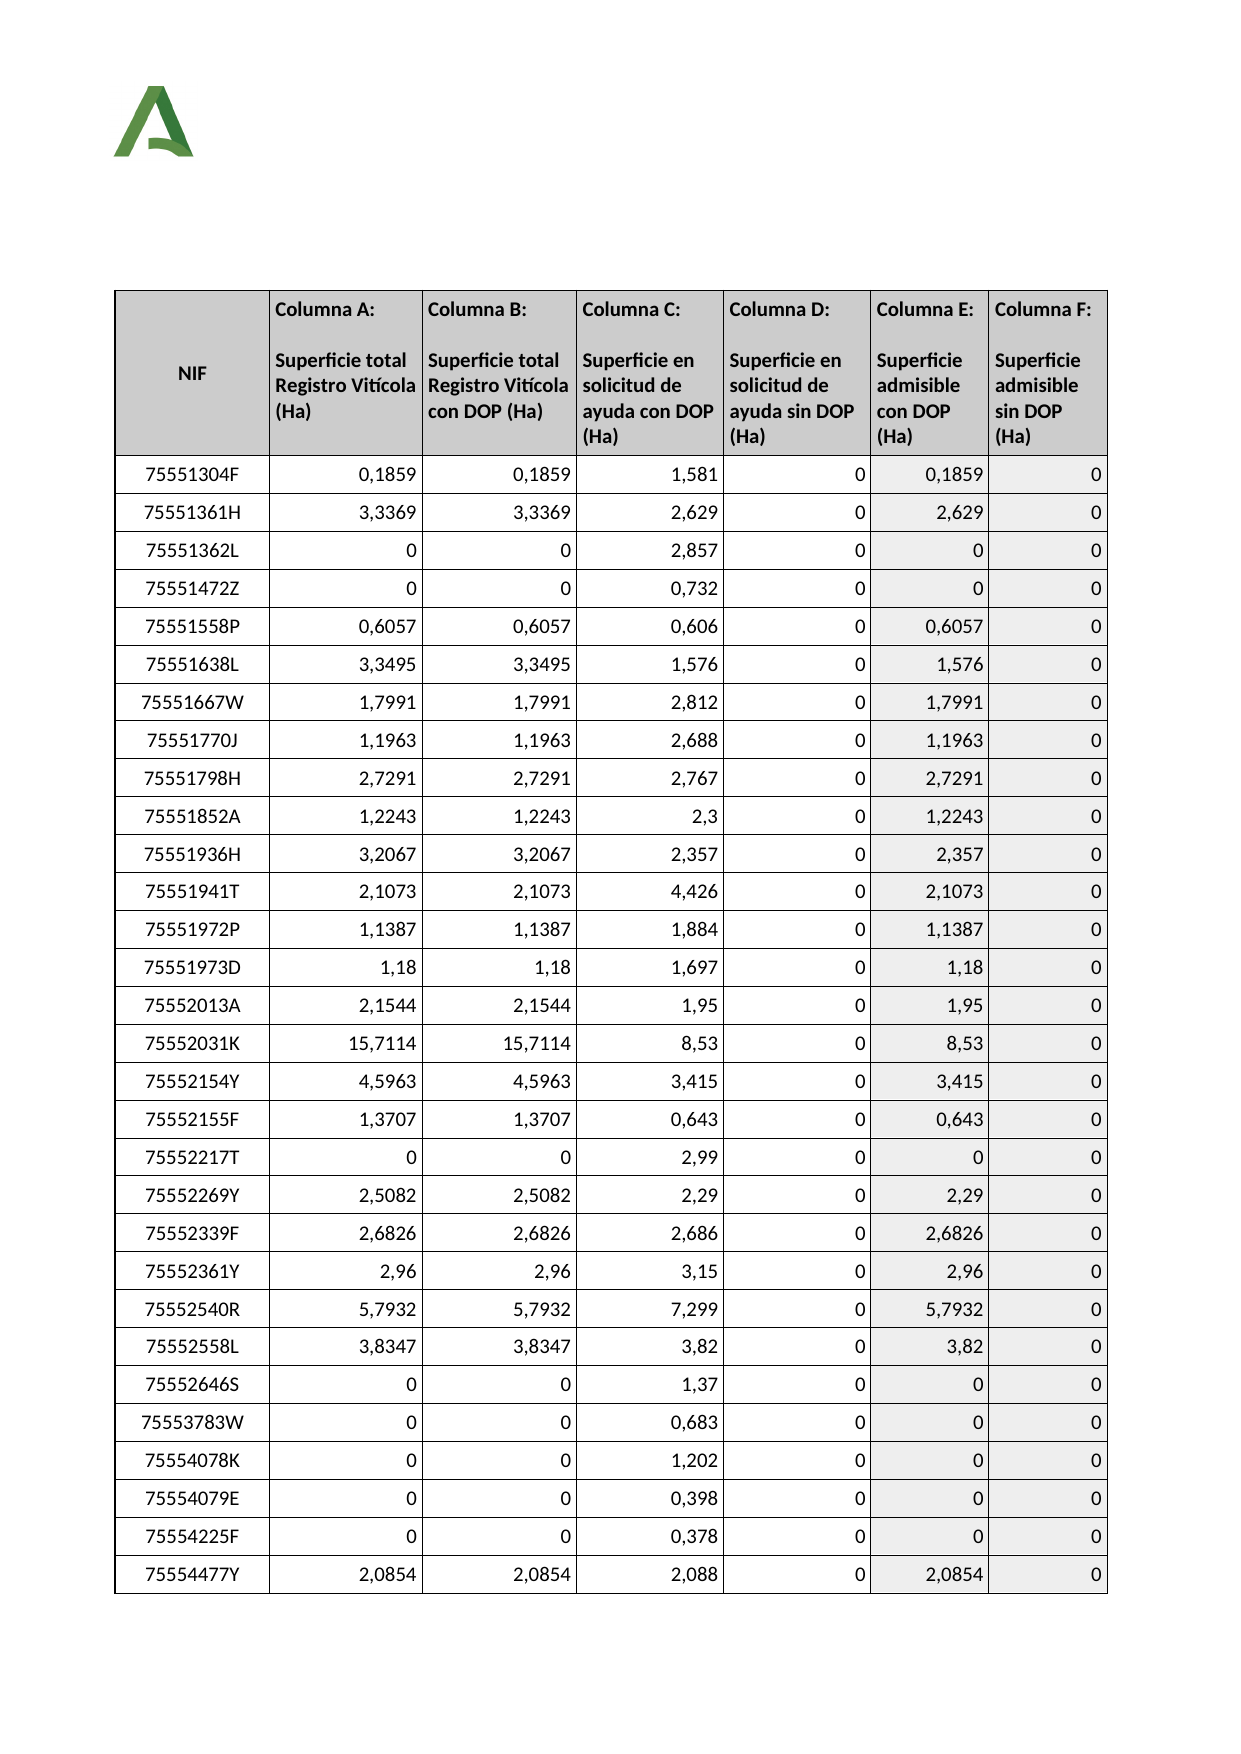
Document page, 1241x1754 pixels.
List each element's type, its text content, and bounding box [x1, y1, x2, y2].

table_cell 0 [423, 1442, 576, 1479]
table_cell 0 [724, 1214, 870, 1251]
table_cell 1,2243 [270, 797, 422, 834]
table_cell 0 [989, 1214, 1107, 1251]
table_cell 0 [989, 456, 1107, 493]
table_cell 0 [989, 987, 1107, 1024]
table_cell 2,1073 [423, 873, 576, 910]
table_cell 0 [989, 1556, 1107, 1592]
table_cell 0 [270, 532, 422, 569]
table_cell 1,1387 [270, 911, 422, 948]
table_cell 75551936H [116, 835, 269, 872]
table_cell 2,812 [577, 684, 723, 720]
table_cell 0 [423, 570, 576, 607]
table_cell 0 [989, 949, 1107, 986]
table_cell 1,202 [577, 1442, 723, 1479]
picture [109, 81, 198, 161]
table_cell 2,0854 [270, 1556, 422, 1592]
table_cell 1,2243 [423, 797, 576, 834]
table_cell 2,6826 [423, 1214, 576, 1251]
table_cell 0 [989, 1366, 1107, 1403]
table_cell 0 [724, 1290, 870, 1327]
table_cell 1,1387 [871, 911, 988, 948]
table_cell 2,629 [871, 494, 988, 531]
table_cell 2,96 [270, 1252, 422, 1289]
table_cell 2,3 [577, 797, 723, 834]
table_cell 0 [989, 759, 1107, 796]
table_cell 1,2243 [871, 797, 988, 834]
table_cell 15,7114 [423, 1025, 576, 1062]
table_cell 1,1963 [270, 721, 422, 758]
table_cell 1,95 [871, 987, 988, 1024]
table_cell 0 [989, 1252, 1107, 1289]
table_cell 0 [989, 1290, 1107, 1327]
table_cell 0,1859 [270, 456, 422, 493]
table_cell 75551558P [116, 608, 269, 644]
table_cell 75552217T [116, 1139, 269, 1175]
table_cell 0 [423, 1139, 576, 1175]
table_cell 0 [989, 1101, 1107, 1137]
table_cell 1,37 [577, 1366, 723, 1403]
table_cell 2,088 [577, 1556, 723, 1592]
table_header Columna C: Superficie en solicitud de ayuda con DOP (Ha) [577, 291, 723, 455]
table_cell 0 [724, 1556, 870, 1592]
table_cell 2,357 [871, 835, 988, 872]
table_cell 1,7991 [270, 684, 422, 720]
table_cell 75552361Y [116, 1252, 269, 1289]
table_cell 0 [724, 835, 870, 872]
table_cell 1,576 [871, 646, 988, 682]
table_cell 75554079E [116, 1480, 269, 1517]
table_cell 0 [871, 1442, 988, 1479]
table_cell 0 [423, 1480, 576, 1517]
table_cell 0 [989, 1176, 1107, 1213]
table_cell 0 [724, 1063, 870, 1099]
table_cell 0 [989, 1404, 1107, 1441]
table_cell 0 [724, 646, 870, 682]
table_cell 0 [989, 532, 1107, 569]
table_cell 0 [724, 911, 870, 948]
table_cell 5,7932 [423, 1290, 576, 1327]
table_cell 15,7114 [270, 1025, 422, 1062]
table_cell 0 [270, 1518, 422, 1554]
table_cell 1,1963 [871, 721, 988, 758]
table_cell 3,3369 [423, 494, 576, 531]
table_cell 0 [989, 1518, 1107, 1554]
table_cell 3,15 [577, 1252, 723, 1289]
table_cell 0,1859 [871, 456, 988, 493]
table_cell 75551798H [116, 759, 269, 796]
table_cell 2,857 [577, 532, 723, 569]
table_cell 0 [989, 1063, 1107, 1099]
table_cell 0 [724, 1404, 870, 1441]
table_cell 75551304F [116, 456, 269, 493]
table_cell 0 [724, 684, 870, 720]
table_cell 0 [989, 570, 1107, 607]
table_cell 0 [423, 1404, 576, 1441]
table_cell 0 [871, 1480, 988, 1517]
table_cell 0,643 [577, 1101, 723, 1137]
table_cell 1,95 [577, 987, 723, 1024]
table_cell 2,0854 [423, 1556, 576, 1592]
table_cell 75552154Y [116, 1063, 269, 1099]
table_cell 0 [724, 456, 870, 493]
table_cell 0 [989, 494, 1107, 531]
table_cell 2,29 [871, 1176, 988, 1213]
table_cell 0 [270, 1139, 422, 1175]
table_cell 0 [724, 1252, 870, 1289]
table_cell 0 [724, 608, 870, 644]
table_cell 75551972P [116, 911, 269, 948]
table_cell 0 [989, 1328, 1107, 1365]
table_cell 75552646S [116, 1366, 269, 1403]
table_cell 0 [724, 532, 870, 569]
table_cell 1,884 [577, 911, 723, 948]
table_cell 1,7991 [871, 684, 988, 720]
table_cell 75552540R [116, 1290, 269, 1327]
table_cell 75551472Z [116, 570, 269, 607]
table_cell 5,7932 [270, 1290, 422, 1327]
table_cell 0 [989, 1480, 1107, 1517]
table_cell 0 [724, 1328, 870, 1365]
table_cell 0 [989, 1025, 1107, 1062]
table_cell 0 [989, 873, 1107, 910]
table_cell 5,7932 [871, 1290, 988, 1327]
table_cell 0 [989, 1139, 1107, 1175]
table_cell 0 [724, 873, 870, 910]
table_cell 0,6057 [871, 608, 988, 644]
table_cell 3,82 [871, 1328, 988, 1365]
table_cell 2,767 [577, 759, 723, 796]
table_cell 75551770J [116, 721, 269, 758]
table_cell 3,82 [577, 1328, 723, 1365]
table_cell 2,96 [423, 1252, 576, 1289]
table_cell 0 [270, 1480, 422, 1517]
table_cell 2,7291 [871, 759, 988, 796]
table_cell 75551667W [116, 684, 269, 720]
table_cell 0 [724, 1480, 870, 1517]
table_cell 2,29 [577, 1176, 723, 1213]
table_cell 1,7991 [423, 684, 576, 720]
table_header Columna F: Superficie admisible sin DOP (Ha) [989, 291, 1107, 455]
table_cell 75551361H [116, 494, 269, 531]
table_cell 3,8347 [423, 1328, 576, 1365]
table_cell 1,18 [270, 949, 422, 986]
table_cell 0 [989, 721, 1107, 758]
table_cell 1,697 [577, 949, 723, 986]
table_cell 75551852A [116, 797, 269, 834]
table_cell 1,18 [423, 949, 576, 986]
table_cell 0,606 [577, 608, 723, 644]
table_cell 0 [724, 570, 870, 607]
table_cell 2,99 [577, 1139, 723, 1175]
table_cell 0,6057 [423, 608, 576, 644]
table_cell 0,643 [871, 1101, 988, 1137]
table_cell 3,2067 [270, 835, 422, 872]
table_cell 0 [724, 1176, 870, 1213]
table_cell 2,357 [577, 835, 723, 872]
table_cell 2,688 [577, 721, 723, 758]
table_cell 75551362L [116, 532, 269, 569]
table_cell 0 [724, 1518, 870, 1554]
table_cell 0 [270, 570, 422, 607]
table_cell 1,1387 [423, 911, 576, 948]
table_cell 75554477Y [116, 1556, 269, 1592]
table_cell 75552339F [116, 1214, 269, 1251]
table_cell 75553783W [116, 1404, 269, 1441]
table_cell 4,426 [577, 873, 723, 910]
table_cell 8,53 [577, 1025, 723, 1062]
table_cell 0 [724, 1139, 870, 1175]
table_cell 0,6057 [270, 608, 422, 644]
table_cell 3,415 [871, 1063, 988, 1099]
table_cell 1,3707 [423, 1101, 576, 1137]
table_cell 4,5963 [423, 1063, 576, 1099]
table_cell 0 [270, 1442, 422, 1479]
table_cell 2,5082 [423, 1176, 576, 1213]
table_cell 2,6826 [270, 1214, 422, 1251]
table_cell 0 [724, 1442, 870, 1479]
table_cell 0 [871, 1518, 988, 1554]
table_cell 0 [989, 911, 1107, 948]
table_cell 0 [989, 608, 1107, 644]
table_cell 0 [724, 797, 870, 834]
table_cell 3,8347 [270, 1328, 422, 1365]
table_cell 75554078K [116, 1442, 269, 1479]
table_cell 2,629 [577, 494, 723, 531]
table_cell 0 [724, 494, 870, 531]
table_header Columna D: Superficie en solicitud de ayuda sin DOP (Ha) [724, 291, 870, 455]
table_cell 0,1859 [423, 456, 576, 493]
table_cell 75551973D [116, 949, 269, 986]
table_cell 0 [724, 721, 870, 758]
table_cell 0,732 [577, 570, 723, 607]
table_cell 0 [423, 1518, 576, 1554]
table_cell 3,415 [577, 1063, 723, 1099]
table_cell 0 [724, 1366, 870, 1403]
table_cell 0 [871, 1404, 988, 1441]
table_header Columna B: Superficie total Registro Vitícola con DOP (Ha) [423, 291, 576, 455]
table_header NIF [116, 291, 269, 455]
table_cell 3,3369 [270, 494, 422, 531]
table_cell 2,686 [577, 1214, 723, 1251]
table_cell 0 [871, 570, 988, 607]
table_cell 2,96 [871, 1252, 988, 1289]
table_cell 0 [871, 1139, 988, 1175]
table_cell 0 [871, 532, 988, 569]
table_cell 8,53 [871, 1025, 988, 1062]
table_cell 1,1963 [423, 721, 576, 758]
table_header Columna E: Superficie admisible con DOP (Ha) [871, 291, 988, 455]
table_cell 0 [724, 1101, 870, 1137]
table_cell 2,1073 [871, 873, 988, 910]
table_cell 75551941T [116, 873, 269, 910]
table_cell 75552558L [116, 1328, 269, 1365]
table_cell 0 [871, 1366, 988, 1403]
table_cell 0 [989, 684, 1107, 720]
table_cell 0 [989, 797, 1107, 834]
table_cell 0 [724, 1025, 870, 1062]
table_cell 0 [989, 646, 1107, 682]
table_cell 2,1544 [423, 987, 576, 1024]
table_cell 2,7291 [423, 759, 576, 796]
table_cell 0 [724, 949, 870, 986]
table_cell 2,7291 [270, 759, 422, 796]
table_cell 75552155F [116, 1101, 269, 1137]
table_cell 75552031K [116, 1025, 269, 1062]
table_cell 0,378 [577, 1518, 723, 1554]
table_cell 0 [423, 532, 576, 569]
table_cell 0 [724, 987, 870, 1024]
table_cell 3,3495 [270, 646, 422, 682]
table_cell 0 [270, 1366, 422, 1403]
table_cell 4,5963 [270, 1063, 422, 1099]
table_cell 0 [270, 1404, 422, 1441]
table_cell 0 [989, 835, 1107, 872]
table_cell 0 [989, 1442, 1107, 1479]
table_cell 2,1073 [270, 873, 422, 910]
table_cell 1,581 [577, 456, 723, 493]
table_cell 2,5082 [270, 1176, 422, 1213]
table_cell 2,0854 [871, 1556, 988, 1592]
table_cell 75552269Y [116, 1176, 269, 1213]
table_cell 1,18 [871, 949, 988, 986]
table_cell 2,6826 [871, 1214, 988, 1251]
table_cell 0,683 [577, 1404, 723, 1441]
table_cell 0 [423, 1366, 576, 1403]
table_cell 7,299 [577, 1290, 723, 1327]
table_header Columna A: Superficie total Registro Vitícola (Ha) [270, 291, 422, 455]
table_cell 75551638L [116, 646, 269, 682]
table_cell 2,1544 [270, 987, 422, 1024]
table_cell 1,576 [577, 646, 723, 682]
table_cell 0,398 [577, 1480, 723, 1517]
table_cell 0 [724, 759, 870, 796]
table_cell 1,3707 [270, 1101, 422, 1137]
table_cell 75552013A [116, 987, 269, 1024]
table_cell 3,3495 [423, 646, 576, 682]
table_cell 75554225F [116, 1518, 269, 1554]
table_cell 3,2067 [423, 835, 576, 872]
